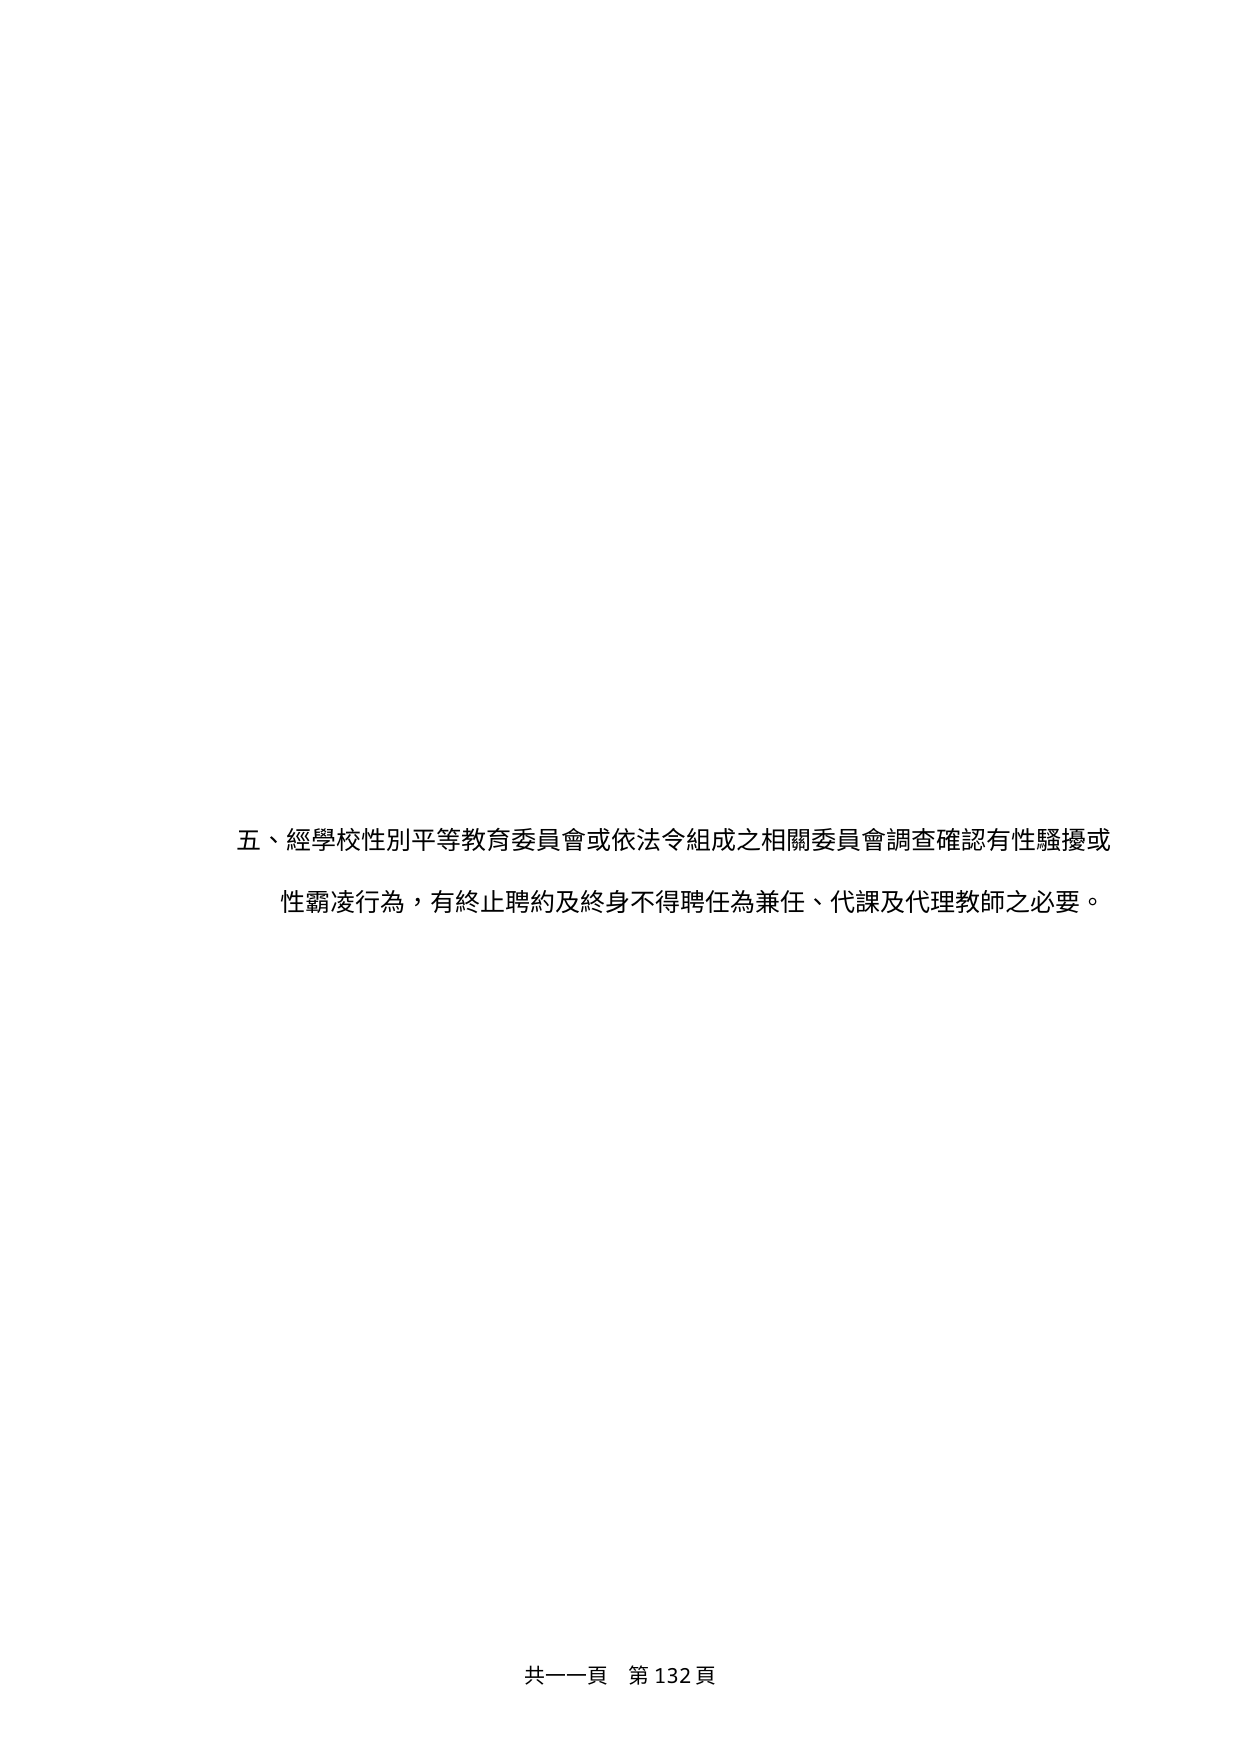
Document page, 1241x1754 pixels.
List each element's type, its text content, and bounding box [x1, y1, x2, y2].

text 五、經學校性別平等教育委員會或依法令組成之相關委員會調查確認有性騷擾或性霸凌行為，有終止聘約及終身不得聘任為兼任、代課及代理教師之必要。 [236, 797, 1122, 922]
